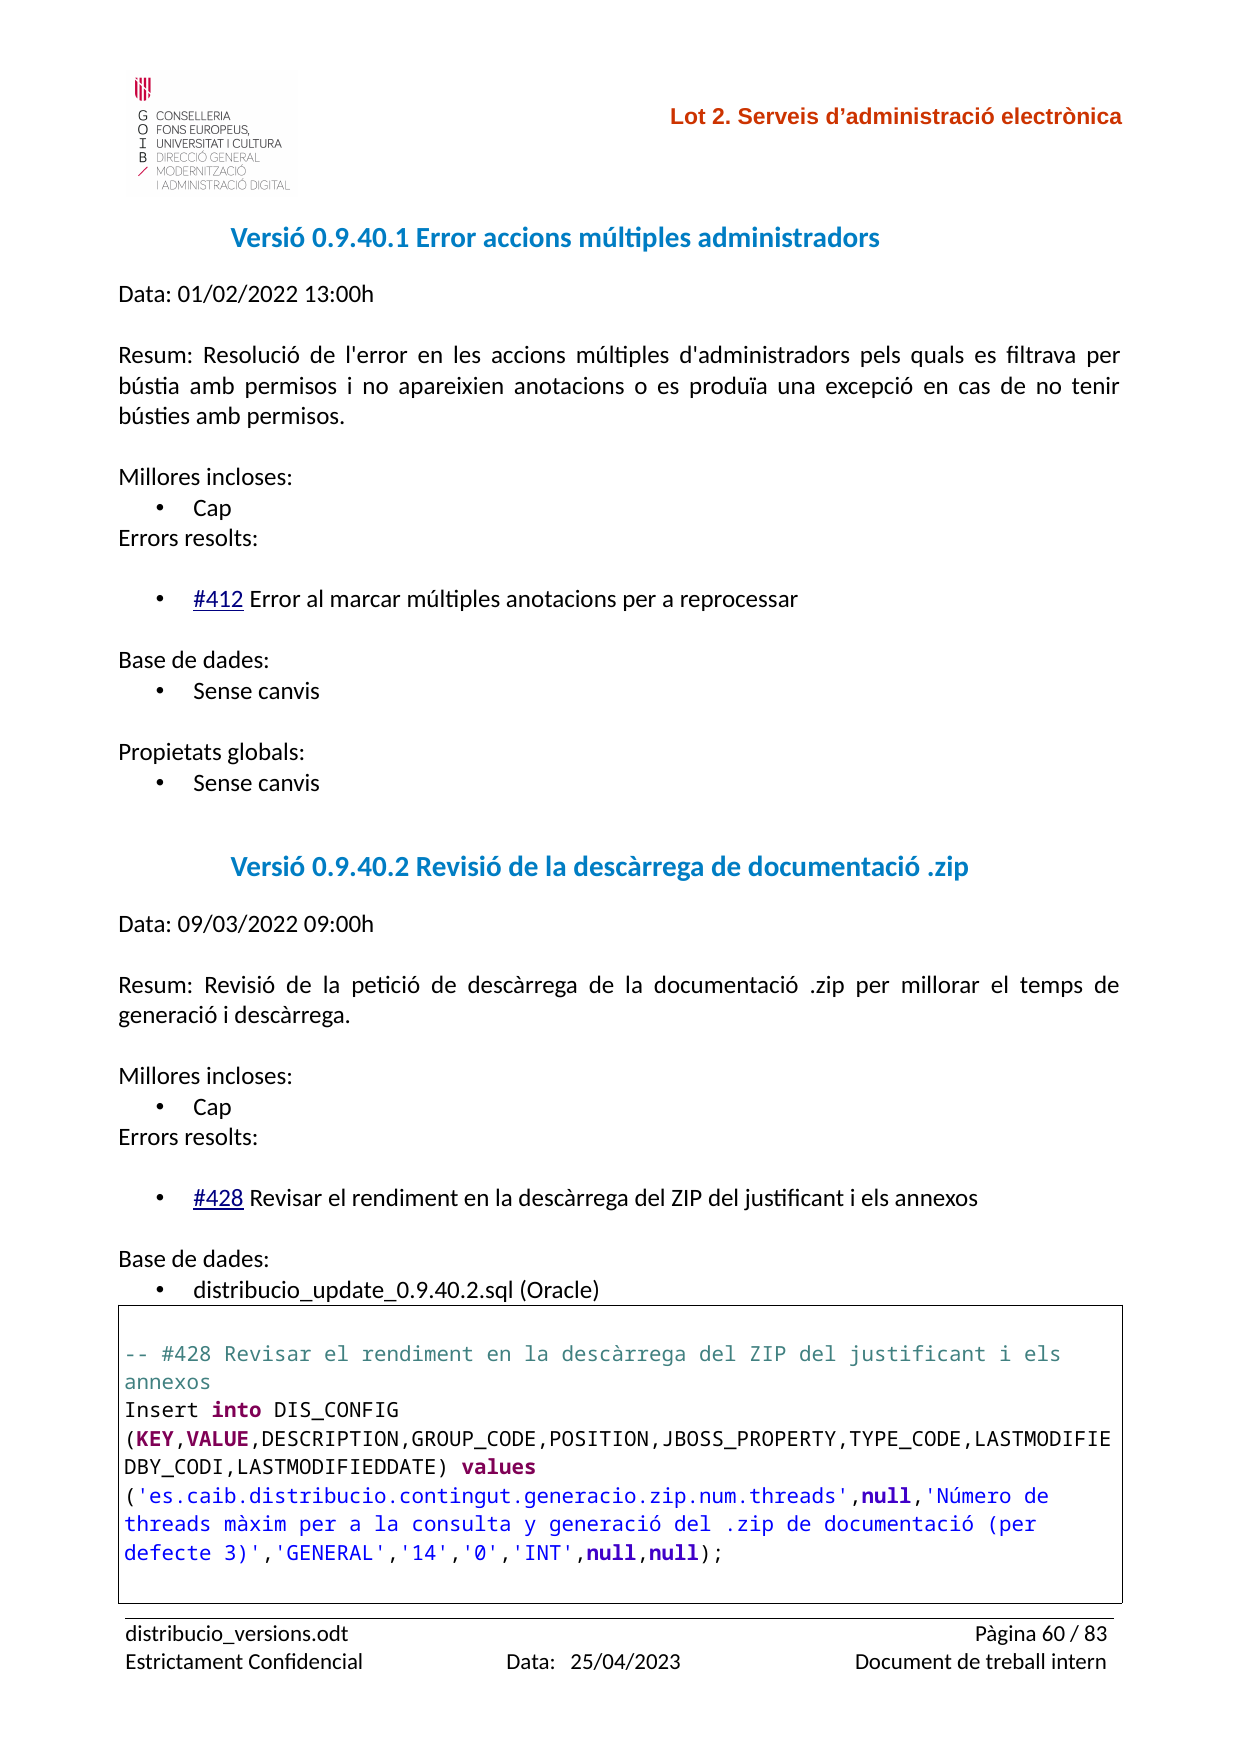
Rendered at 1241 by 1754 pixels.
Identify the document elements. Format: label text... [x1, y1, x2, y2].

list Cap [156, 492, 1122, 523]
subtitle Versió 0.9.40.1 Error accions múltiples administradors [153, 219, 1122, 255]
picture [126, 70, 299, 197]
text Resum: Resolució de l'error en les accions múltiples d'administradors pels quals es filtrava per bústia amb permisos i no apareixien anotacions o es produïa una excepció en cas de no tenir bústies amb permisos. [118, 339, 1122, 431]
subtitle Versió 0.9.40.2 Revisió de la descàrrega de documentació .zip [153, 848, 1122, 884]
text Errors resolts: [118, 1121, 1122, 1152]
text Propietats globals: [118, 736, 1122, 767]
list Cap [156, 1091, 1122, 1121]
text Base de dades: [118, 1243, 1122, 1274]
list Sense canvis [156, 675, 1122, 706]
list #412 Error al marcar múltiples anotacions per a reprocessar [156, 584, 1122, 614]
list Sense canvis [156, 767, 1122, 797]
text Data: 09/03/2022 09:00h [118, 908, 1122, 938]
text Millores incloses: [118, 1060, 1122, 1091]
text Base de dades: [118, 645, 1122, 675]
list #428 Revisar el rendiment en la descàrrega del ZIP del justificant i els annexos [156, 1182, 1122, 1213]
text Millores incloses: [118, 462, 1122, 492]
text Resum: Revisió de la petició de descàrrega de la documentació .zip per millorar el temps de generació i descàrrega. [118, 969, 1122, 1030]
text Data: 01/02/2022 13:00h [118, 278, 1122, 309]
table_header -- #428 Revisar el rendiment en la descàrrega del ZIP del justificant i els annexos Insert into DIS_CONFIG (KEY,VALUE,DESCRIPTION,GROUP_CODE,POSITION,JBOSS_PROPERTY,TYPE_CODE,LASTMODIFIEDBY_CODI,LASTMODIFIEDDATE) values ('es.caib.distribucio.contingut.generacio.zip.num.threads',null,'Número de threads màxim per a la consulta y generació del .zip de documentació (per defecte 3)','GENERAL','14','0','INT',null,null); [119, 1306, 1122, 1602]
list distribucio_update_0.9.40.2.sql (Oracle) [156, 1274, 1122, 1304]
text Errors resolts: [118, 523, 1122, 553]
